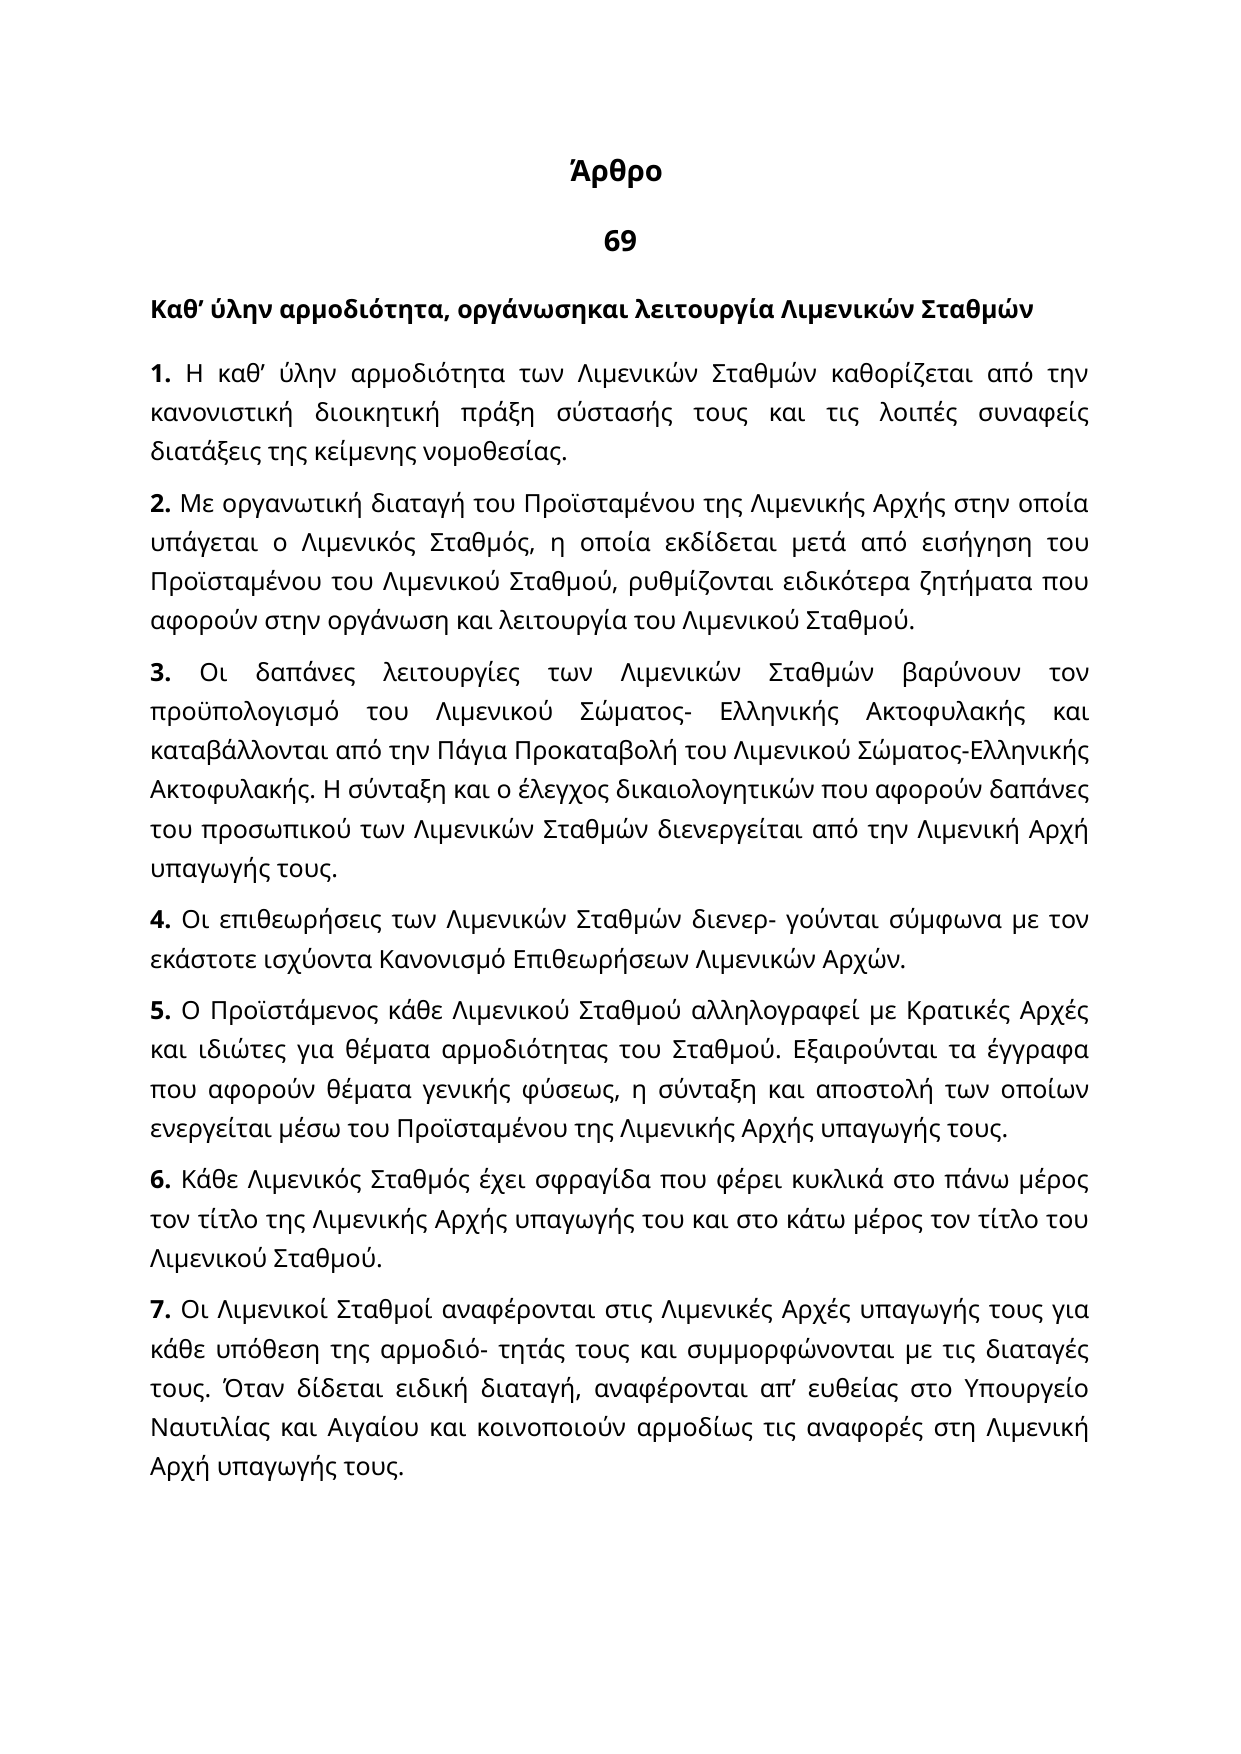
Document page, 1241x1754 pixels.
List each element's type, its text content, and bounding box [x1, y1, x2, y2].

text 7. Οι Λιμενικοί Σταθμοί αναφέρονται στις Λιμενικές Αρχές υπαγωγής τους για κάθε υπόθεση της αρμοδιό- τητάς τους και συμμορφώνονται με τις διαταγές τους. Όταν δίδεται ειδική διαταγή, αναφέρονται απ’ ευθείας στο Υπουργείο Ναυτιλίας και Αιγαίου και κοινοποιούν αρμοδίως τις αναφορές στη Λιμενική Αρχή υπαγωγής τους. [150, 1292, 1090, 1483]
text Καθ’ ύλην αρμοδιότητα, οργάνωσηκαι λειτουργία Λιμενικών Σταθμών [150, 291, 1090, 325]
subtitle Άρθρο [150, 150, 1090, 190]
text 5. Ο Προϊστάμενος κάθε Λιμενικού Σταθμού αλληλογραφεί με Κρατικές Αρχές και ιδιώτες για θέματα αρμοδιότητας του Σταθμού. Εξαιρούνται τα έγγραφα που αφορούν θέματα γενικής φύσεως, η σύνταξη και αποστολή των οποίων ενεργείται μέσω του Προϊσταμένου της Λιμενικής Αρχής υπαγωγής τους. [150, 993, 1090, 1144]
text 4. Οι επιθεωρήσεις των Λιμενικών Σταθμών διενερ- γούνται σύμφωνα με τον εκάστοτε ισχύοντα Κανονισμό Επιθεωρήσεων Λιμενικών Αρχών. [150, 902, 1090, 975]
text 6. Κάθε Λιμενικός Σταθμός έχει σφραγίδα που φέρει κυκλικά στο πάνω μέρος τον τίτλο της Λιμενικής Αρχής υπαγωγής του και στο κάτω μέρος τον τίτλο του Λιμενικού Σταθμού. [150, 1162, 1090, 1274]
text 3. Οι δαπάνες λειτουργίες των Λιμενικών Σταθμών βαρύνουν τον προϋπολογισμό του Λιμενικού Σώματος- Ελληνικής Ακτοφυλακής και καταβάλλονται από την Πάγια Προκαταβολή του Λιμενικού Σώματος-Ελληνικής Ακτοφυλακής. Η σύνταξη και ο έλεγχος δικαιολογητικών που αφορούν δαπάνες του προσωπικού των Λιμενικών Σταθμών διενεργείται από την Λιμενική Αρχή υπαγωγής τους. [150, 654, 1090, 884]
subtitle 69 [150, 221, 1090, 260]
text 2. Με οργανωτική διαταγή του Προϊσταμένου της Λιμενικής Αρχής στην οποία υπάγεται ο Λιμενικός Σταθμός, η οποία εκδίδεται μετά από εισήγηση του Προϊσταμένου του Λιμενικού Σταθμού, ρυθμίζονται ειδικότερα ζητήματα που αφορούν στην οργάνωση και λειτουργία του Λιμενικού Σταθμού. [150, 485, 1090, 637]
text 1. Η καθ’ ύλην αρμοδιότητα των Λιμενικών Σταθμών καθορίζεται από την κανονιστική διοικητική πράξη σύστασής τους και τις λοιπές συναφείς διατάξεις της κείμενης νομοθεσίας. [150, 355, 1090, 468]
